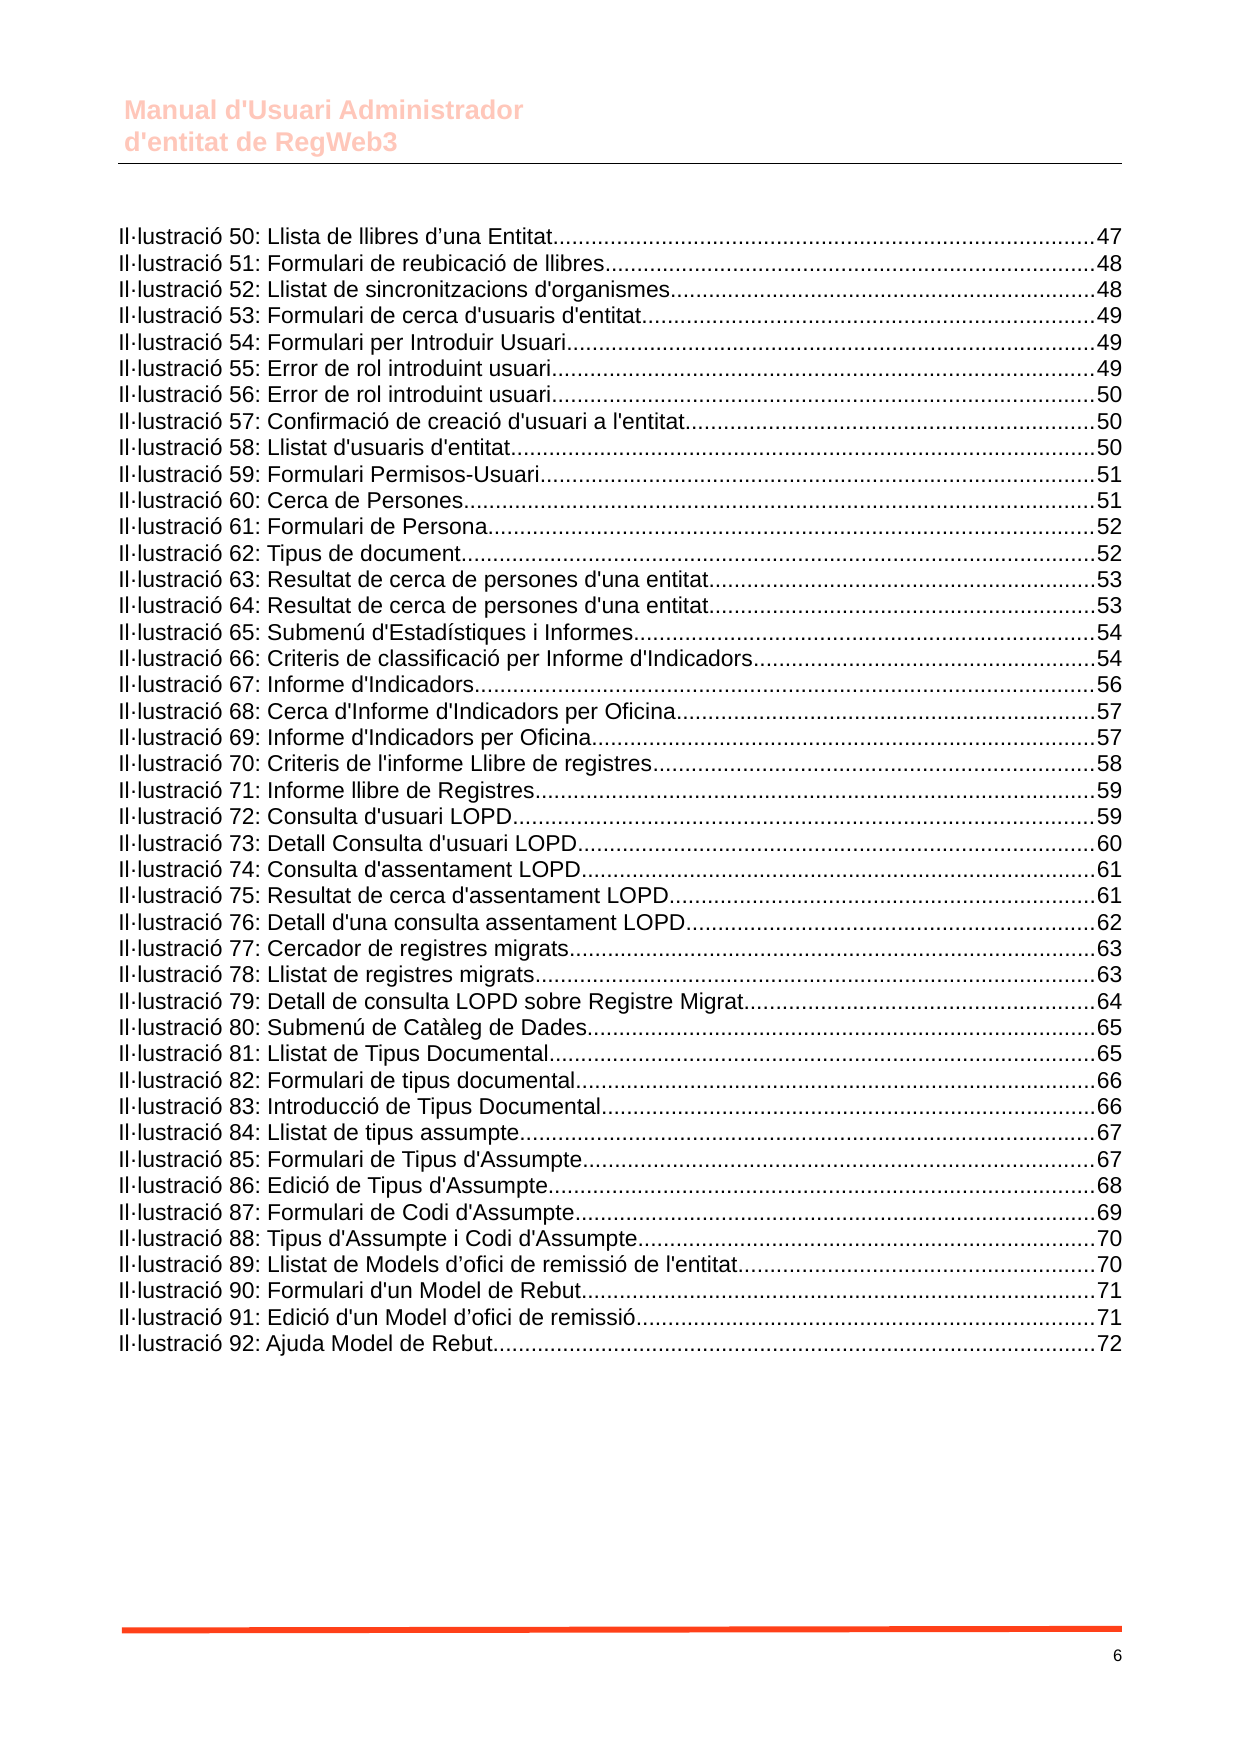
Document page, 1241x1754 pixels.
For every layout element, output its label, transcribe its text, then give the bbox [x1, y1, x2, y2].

text Il·lustració 50: Llista de llibres d’una Entitat 47 [118, 223, 1122, 250]
text Il·lustració 88: Tipus d'Assumpte i Codi d'Assumpte 70 [118, 1225, 1122, 1251]
text Il·lustració 82: Formulari de tipus documental 66 [118, 1067, 1122, 1093]
text Il·lustració 53: Formulari de cerca d'usuaris d'entitat 49 [118, 302, 1122, 329]
text Il·lustració 66: Criteris de classificació per Informe d'Indicadors 54 [118, 645, 1122, 671]
text Il·lustració 58: Llistat d'usuaris d'entitat 50 [118, 434, 1122, 461]
text Il·lustració 78: Llistat de registres migrats 63 [118, 961, 1122, 988]
text Il·lustració 62: Tipus de document 52 [118, 539, 1122, 566]
text Il·lustració 83: Introducció de Tipus Documental 66 [118, 1093, 1122, 1119]
text Il·lustració 63: Resultat de cerca de persones d'una entitat 53 [118, 566, 1122, 592]
text Il·lustració 87: Formulari de Codi d'Assumpte 69 [118, 1198, 1122, 1225]
text Il·lustració 56: Error de rol introduint usuari 50 [118, 381, 1122, 408]
text Il·lustració 89: Llistat de Models d’ofici de remissió de l'entitat 70 [118, 1251, 1122, 1277]
text Il·lustració 92: Ajuda Model de Rebut 72 [118, 1330, 1122, 1357]
text Il·lustració 76: Detall d'una consulta assentament LOPD 62 [118, 908, 1122, 935]
text Il·lustració 71: Informe llibre de Registres 59 [118, 777, 1122, 803]
text Il·lustració 75: Resultat de cerca d'assentament LOPD 61 [118, 882, 1122, 908]
text Il·lustració 86: Edició de Tipus d'Assumpte 68 [118, 1172, 1122, 1198]
text Il·lustració 85: Formulari de Tipus d'Assumpte 67 [118, 1146, 1122, 1172]
text Il·lustració 81: Llistat de Tipus Documental 65 [118, 1040, 1122, 1067]
text Il·lustració 90: Formulari d'un Model de Rebut 71 [118, 1277, 1122, 1304]
text Il·lustració 55: Error de rol introduint usuari 49 [118, 355, 1122, 381]
text Il·lustració 70: Criteris de l'informe Llibre de registres 58 [118, 750, 1122, 777]
text Il·lustració 51: Formulari de reubicació de llibres 48 [118, 250, 1122, 276]
text Il·lustració 80: Submenú de Catàleg de Dades 65 [118, 1014, 1122, 1040]
text Il·lustració 72: Consulta d'usuari LOPD 59 [118, 803, 1122, 829]
text Il·lustració 54: Formulari per Introduir Usuari 49 [118, 329, 1122, 355]
text Il·lustració 68: Cerca d'Informe d'Indicadors per Oficina 57 [118, 698, 1122, 724]
text Il·lustració 79: Detall de consulta LOPD sobre Registre Migrat 64 [118, 988, 1122, 1014]
text Il·lustració 64: Resultat de cerca de persones d'una entitat 53 [118, 592, 1122, 619]
text Il·lustració 69: Informe d'Indicadors per Oficina 57 [118, 724, 1122, 750]
text Il·lustració 67: Informe d'Indicadors 56 [118, 671, 1122, 698]
text Il·lustració 60: Cerca de Persones 51 [118, 487, 1122, 513]
text Il·lustració 65: Submenú d'Estadístiques i Informes 54 [118, 619, 1122, 645]
text Il·lustració 91: Edició d'un Model d’ofici de remissió 71 [118, 1304, 1122, 1330]
text Il·lustració 59: Formulari Permisos-Usuari 51 [118, 461, 1122, 487]
text Il·lustració 74: Consulta d'assentament LOPD 61 [118, 856, 1122, 882]
text Il·lustració 77: Cercador de registres migrats 63 [118, 935, 1122, 961]
text Il·lustració 84: Llistat de tipus assumpte 67 [118, 1119, 1122, 1146]
text Il·lustració 73: Detall Consulta d'usuari LOPD 60 [118, 829, 1122, 856]
text Il·lustració 52: Llistat de sincronitzacions d'organismes 48 [118, 276, 1122, 302]
text Il·lustració 57: Confirmació de creació d'usuari a l'entitat 50 [118, 408, 1122, 434]
text Il·lustració 61: Formulari de Persona 52 [118, 513, 1122, 539]
